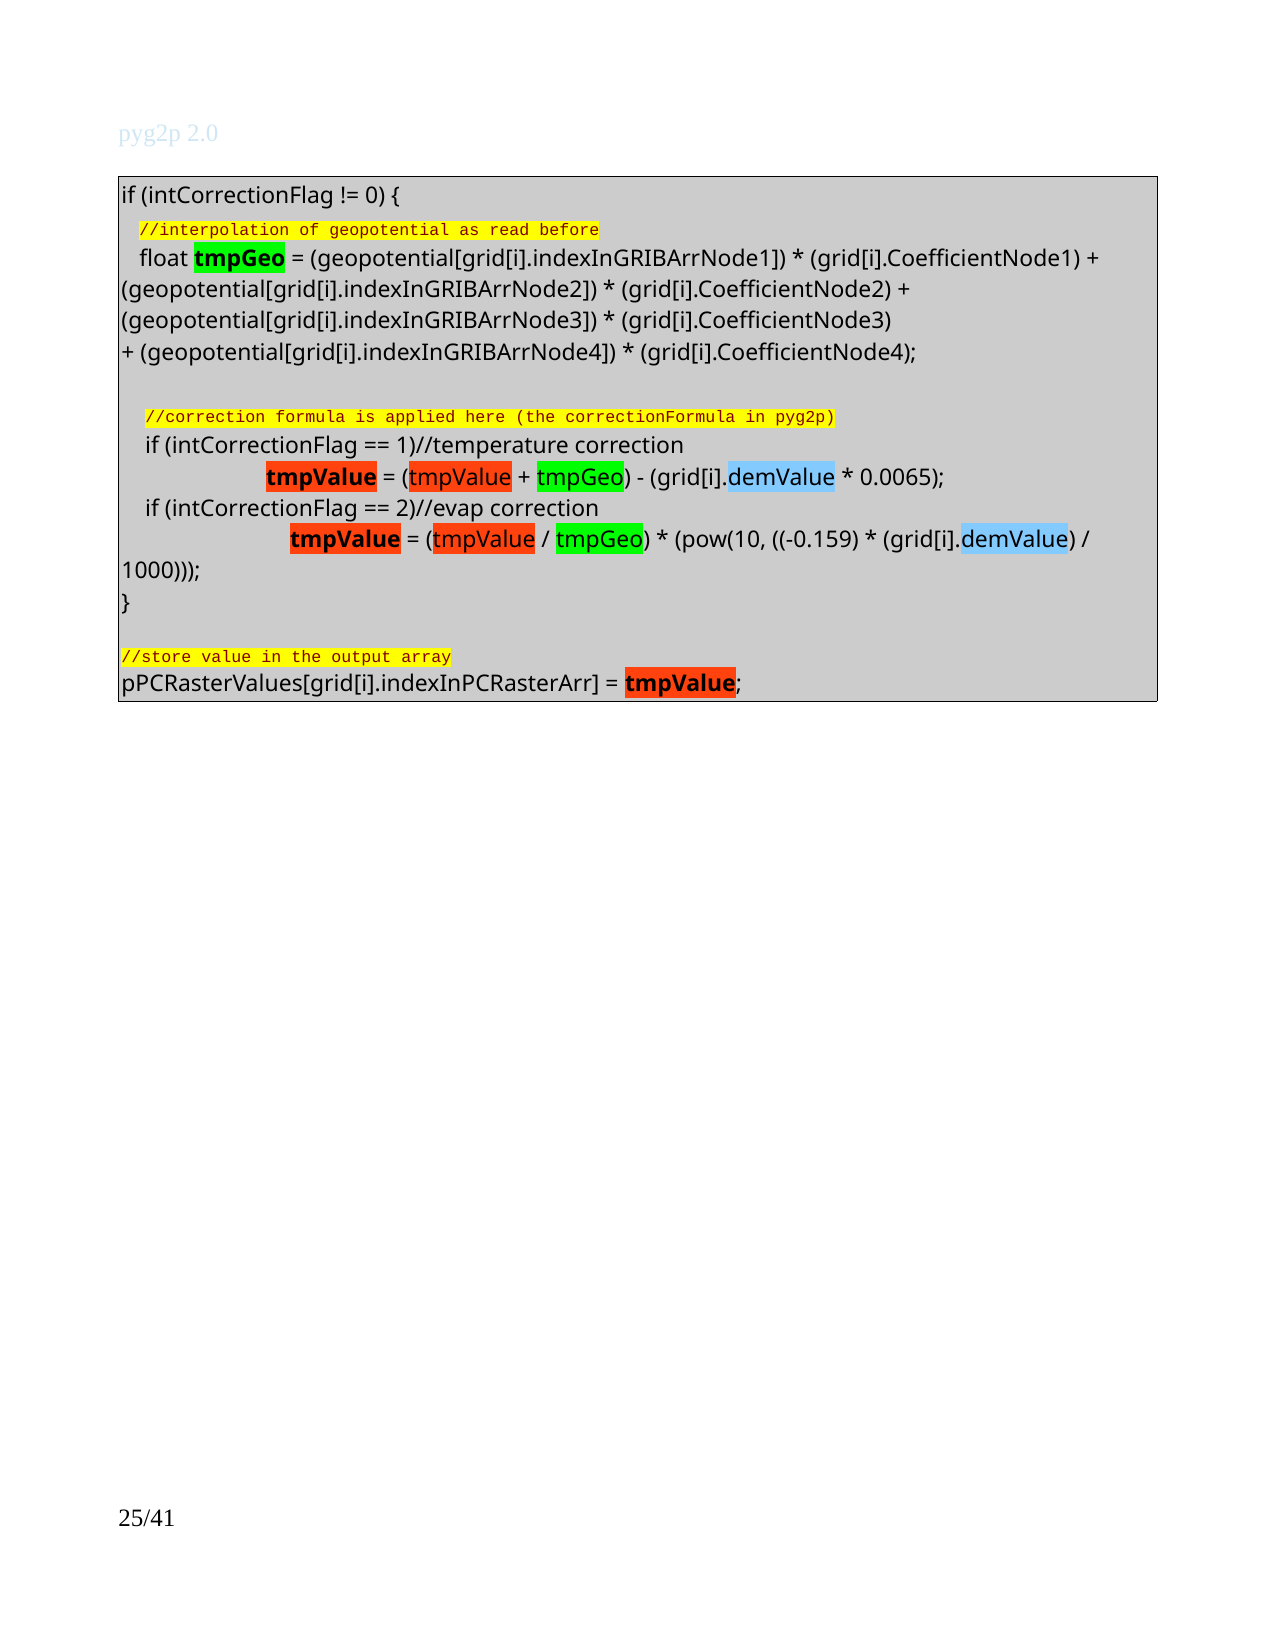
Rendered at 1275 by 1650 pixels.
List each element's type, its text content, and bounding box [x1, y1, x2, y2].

text //interpolation of geopotential as read before [119, 208, 1157, 239]
text //correction formula is applied here (the correctionFormula in pyg2p) if (intCorrectionFlag == 1)//temperature correction [119, 395, 1157, 458]
text float tmpGeo = (geopotential[grid[i].indexInGRIBArrNode1]) * (grid[i].CoefficientNode1) + (geopotential[grid[i].indexInGRIBArrNode2]) * (grid[i].CoefficientNode2) + (geopotential[grid[i].indexInGRIBArrNode3]) * (grid[i].CoefficientNode3) [119, 239, 1157, 333]
text pPCRasterValues[grid[i].indexInPCRasterArr] = tmpValue; [119, 664, 1157, 701]
text if (intCorrectionFlag != 0) { [119, 177, 1157, 208]
text tmpValue = (tmpValue / tmpGeo) * (pow(10, ((-0.159) * (grid[i].demValue) / 1000))); [119, 520, 1157, 583]
text } //store value in the output array [119, 583, 1157, 664]
text if (intCorrectionFlag == 2)//evap correction [119, 489, 1157, 520]
text tmpValue = (tmpValue + tmpGeo) - (grid[i].demValue * 0.0065); [119, 458, 1157, 489]
text + (geopotential[grid[i].indexInGRIBArrNode4]) * (grid[i].CoefficientNode4); [119, 333, 1157, 364]
